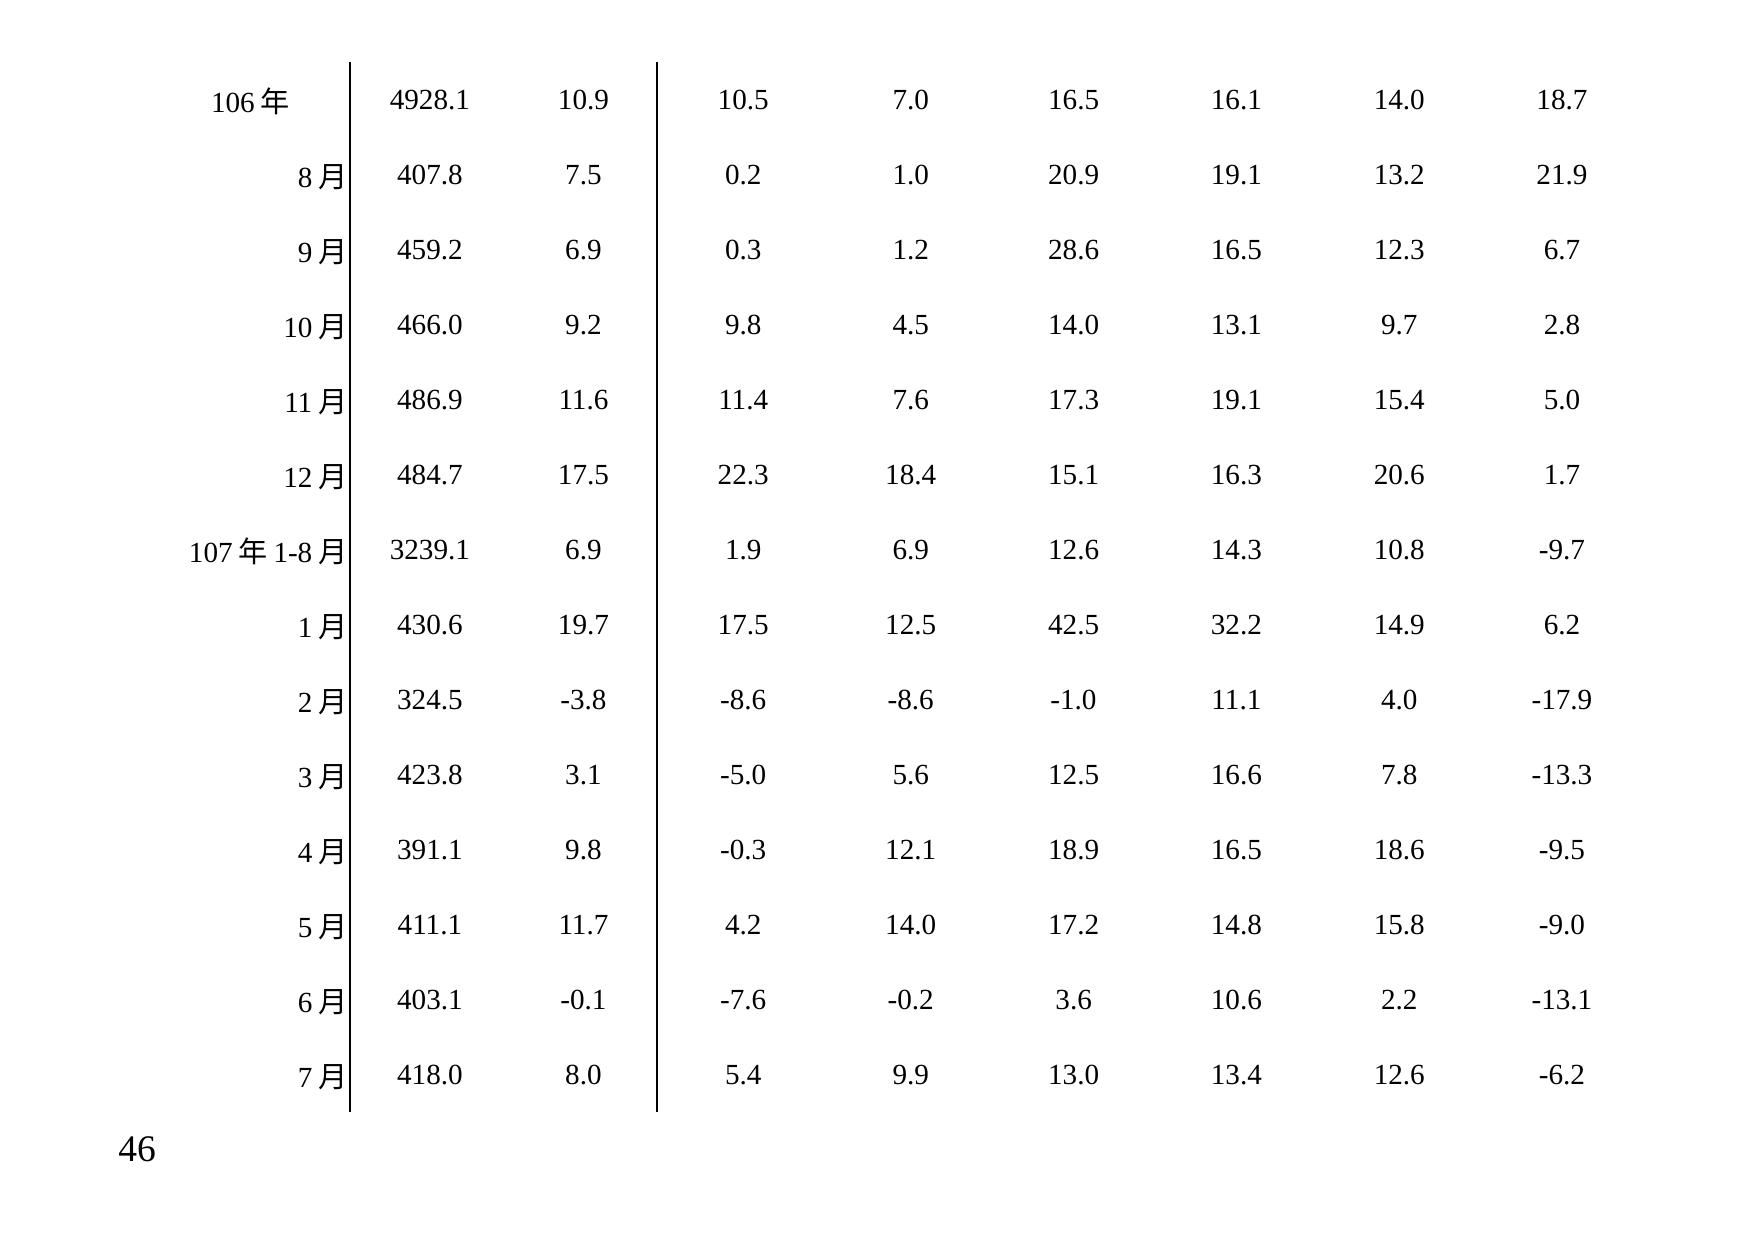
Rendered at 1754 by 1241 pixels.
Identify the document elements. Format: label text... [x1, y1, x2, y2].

table_cell 11月 [111, 362, 349, 437]
table_cell 13.2 [1318, 137, 1480, 212]
table_cell 6.9 [509, 512, 656, 587]
table_cell 484.7 [351, 437, 509, 512]
table_cell 17.5 [658, 587, 829, 662]
table_cell 16.1 [1155, 62, 1317, 137]
table_cell 11.6 [509, 362, 656, 437]
table_cell 9.9 [829, 1037, 992, 1112]
table_cell 13.0 [992, 1037, 1155, 1112]
table_cell -9.7 [1480, 512, 1643, 587]
table_cell 466.0 [351, 287, 509, 362]
table_cell 19.1 [1155, 137, 1317, 212]
table_cell 0.2 [658, 137, 829, 212]
table_cell 411.1 [351, 887, 509, 962]
table_cell -17.9 [1480, 662, 1643, 737]
table_cell 7.5 [509, 137, 656, 212]
table_cell 7.0 [829, 62, 992, 137]
table_cell 8.0 [509, 1037, 656, 1112]
table_cell 4.2 [658, 887, 829, 962]
table_cell 11.4 [658, 362, 829, 437]
table_cell 430.6 [351, 587, 509, 662]
table_cell 2.8 [1480, 287, 1643, 362]
table_cell 18.9 [992, 812, 1155, 887]
table_cell 5月 [111, 887, 349, 962]
table_cell 9.8 [658, 287, 829, 362]
table_cell 12.1 [829, 812, 992, 887]
table_cell 7月 [111, 1037, 349, 1112]
table_cell 14.0 [1318, 62, 1480, 137]
table_cell 7.8 [1318, 737, 1480, 812]
table_cell 403.1 [351, 962, 509, 1037]
table_cell 16.5 [992, 62, 1155, 137]
table_cell 1.0 [829, 137, 992, 212]
table_cell 18.4 [829, 437, 992, 512]
table_cell 12.6 [1318, 1037, 1480, 1112]
table_cell 14.3 [1155, 512, 1317, 587]
table_cell -8.6 [829, 662, 992, 737]
table_cell 2月 [111, 662, 349, 737]
table_cell 324.5 [351, 662, 509, 737]
table_cell 16.5 [1155, 812, 1317, 887]
table_cell 28.6 [992, 212, 1155, 287]
table_cell -0.2 [829, 962, 992, 1037]
table_cell 19.1 [1155, 362, 1317, 437]
table_cell 14.0 [829, 887, 992, 962]
table_cell 15.4 [1318, 362, 1480, 437]
table_cell 10.6 [1155, 962, 1317, 1037]
table_cell -0.1 [509, 962, 656, 1037]
table_cell 18.6 [1318, 812, 1480, 887]
table_cell 1.2 [829, 212, 992, 287]
table_cell 3月 [111, 737, 349, 812]
table_cell 6月 [111, 962, 349, 1037]
table_cell 15.1 [992, 437, 1155, 512]
table_cell 16.3 [1155, 437, 1317, 512]
table_cell 12.5 [829, 587, 992, 662]
table_cell 11.7 [509, 887, 656, 962]
table_cell 4928.1 [351, 62, 509, 137]
table_cell 10.9 [509, 62, 656, 137]
table_cell 6.9 [509, 212, 656, 287]
table_cell 16.5 [1155, 212, 1317, 287]
table_cell 19.7 [509, 587, 656, 662]
table_cell 5.4 [658, 1037, 829, 1112]
table_cell 5.0 [1480, 362, 1643, 437]
table_cell 16.6 [1155, 737, 1317, 812]
table_cell -0.3 [658, 812, 829, 887]
table_cell 107年1-8月 [111, 512, 349, 587]
table_cell 17.5 [509, 437, 656, 512]
table_cell -6.2 [1480, 1037, 1643, 1112]
table_cell 8月 [111, 137, 349, 212]
table_cell -13.1 [1480, 962, 1643, 1037]
table_cell 17.3 [992, 362, 1155, 437]
table_cell 11.1 [1155, 662, 1317, 737]
table_cell 459.2 [351, 212, 509, 287]
table_cell 1.7 [1480, 437, 1643, 512]
table_cell 12.5 [992, 737, 1155, 812]
table_cell 13.4 [1155, 1037, 1317, 1112]
table_cell 14.9 [1318, 587, 1480, 662]
table_cell 12.6 [992, 512, 1155, 587]
table_cell 22.3 [658, 437, 829, 512]
table_cell -13.3 [1480, 737, 1643, 812]
table_cell 391.1 [351, 812, 509, 887]
table_cell -7.6 [658, 962, 829, 1037]
table_cell 423.8 [351, 737, 509, 812]
table_cell 2.2 [1318, 962, 1480, 1037]
table_cell 486.9 [351, 362, 509, 437]
table_cell 13.1 [1155, 287, 1317, 362]
table_cell 7.6 [829, 362, 992, 437]
table_cell 10.5 [658, 62, 829, 137]
table_cell 14.8 [1155, 887, 1317, 962]
table_cell 12.3 [1318, 212, 1480, 287]
table_cell 10.8 [1318, 512, 1480, 587]
table_cell 18.7 [1480, 62, 1643, 137]
table_cell 42.5 [992, 587, 1155, 662]
table_cell 418.0 [351, 1037, 509, 1112]
table_cell 10月 [111, 287, 349, 362]
table_cell 407.8 [351, 137, 509, 212]
table_cell -9.0 [1480, 887, 1643, 962]
table_cell 6.2 [1480, 587, 1643, 662]
table_cell -8.6 [658, 662, 829, 737]
table_cell 4.0 [1318, 662, 1480, 737]
table_cell 9月 [111, 212, 349, 287]
table_cell 3.1 [509, 737, 656, 812]
table_cell 20.9 [992, 137, 1155, 212]
table_cell 9.7 [1318, 287, 1480, 362]
table_cell 106年 [111, 62, 349, 137]
table_cell -3.8 [509, 662, 656, 737]
table_cell 3239.1 [351, 512, 509, 587]
table_cell -9.5 [1480, 812, 1643, 887]
table_cell 20.6 [1318, 437, 1480, 512]
table_cell 9.8 [509, 812, 656, 887]
table_cell 21.9 [1480, 137, 1643, 212]
table_cell 6.7 [1480, 212, 1643, 287]
table_cell 3.6 [992, 962, 1155, 1037]
table_cell 6.9 [829, 512, 992, 587]
table_cell 1.9 [658, 512, 829, 587]
table_cell 5.6 [829, 737, 992, 812]
table_cell 1月 [111, 587, 349, 662]
table_cell 0.3 [658, 212, 829, 287]
table_cell 9.2 [509, 287, 656, 362]
table_cell 4.5 [829, 287, 992, 362]
table_cell 4月 [111, 812, 349, 887]
table_cell -1.0 [992, 662, 1155, 737]
table_cell 12月 [111, 437, 349, 512]
table_cell 17.2 [992, 887, 1155, 962]
table_cell 14.0 [992, 287, 1155, 362]
table_cell 15.8 [1318, 887, 1480, 962]
table_cell 32.2 [1155, 587, 1317, 662]
table_cell -5.0 [658, 737, 829, 812]
